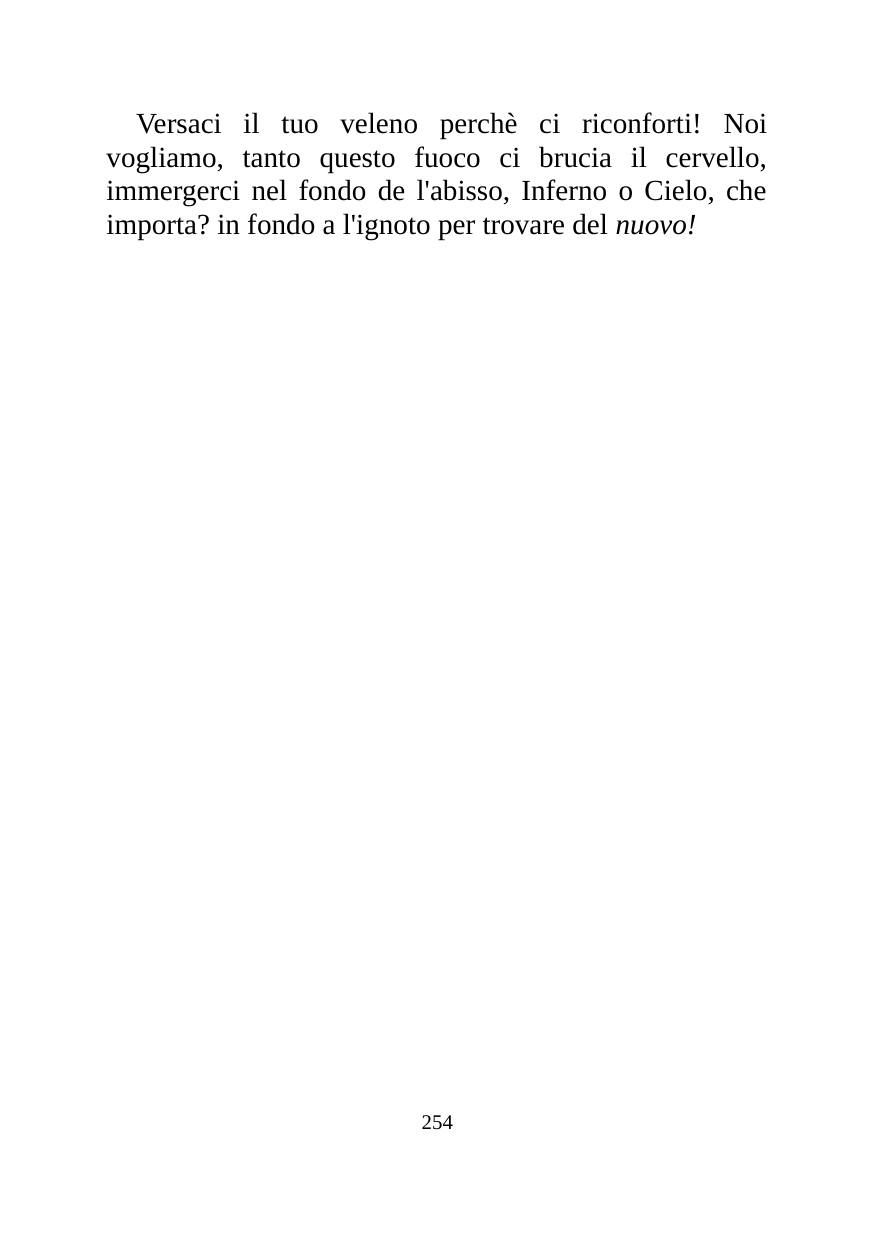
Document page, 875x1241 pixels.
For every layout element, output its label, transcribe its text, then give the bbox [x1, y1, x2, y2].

text Versaci il tuo veleno perchè ci riconforti! Noi vogliamo, tanto questo fuoco ci brucia il cervello, immergerci nel fondo de l'abisso, Inferno o Cielo, che importa? in fondo a l'ignoto per trovare del nuovo! [106, 106, 768, 240]
